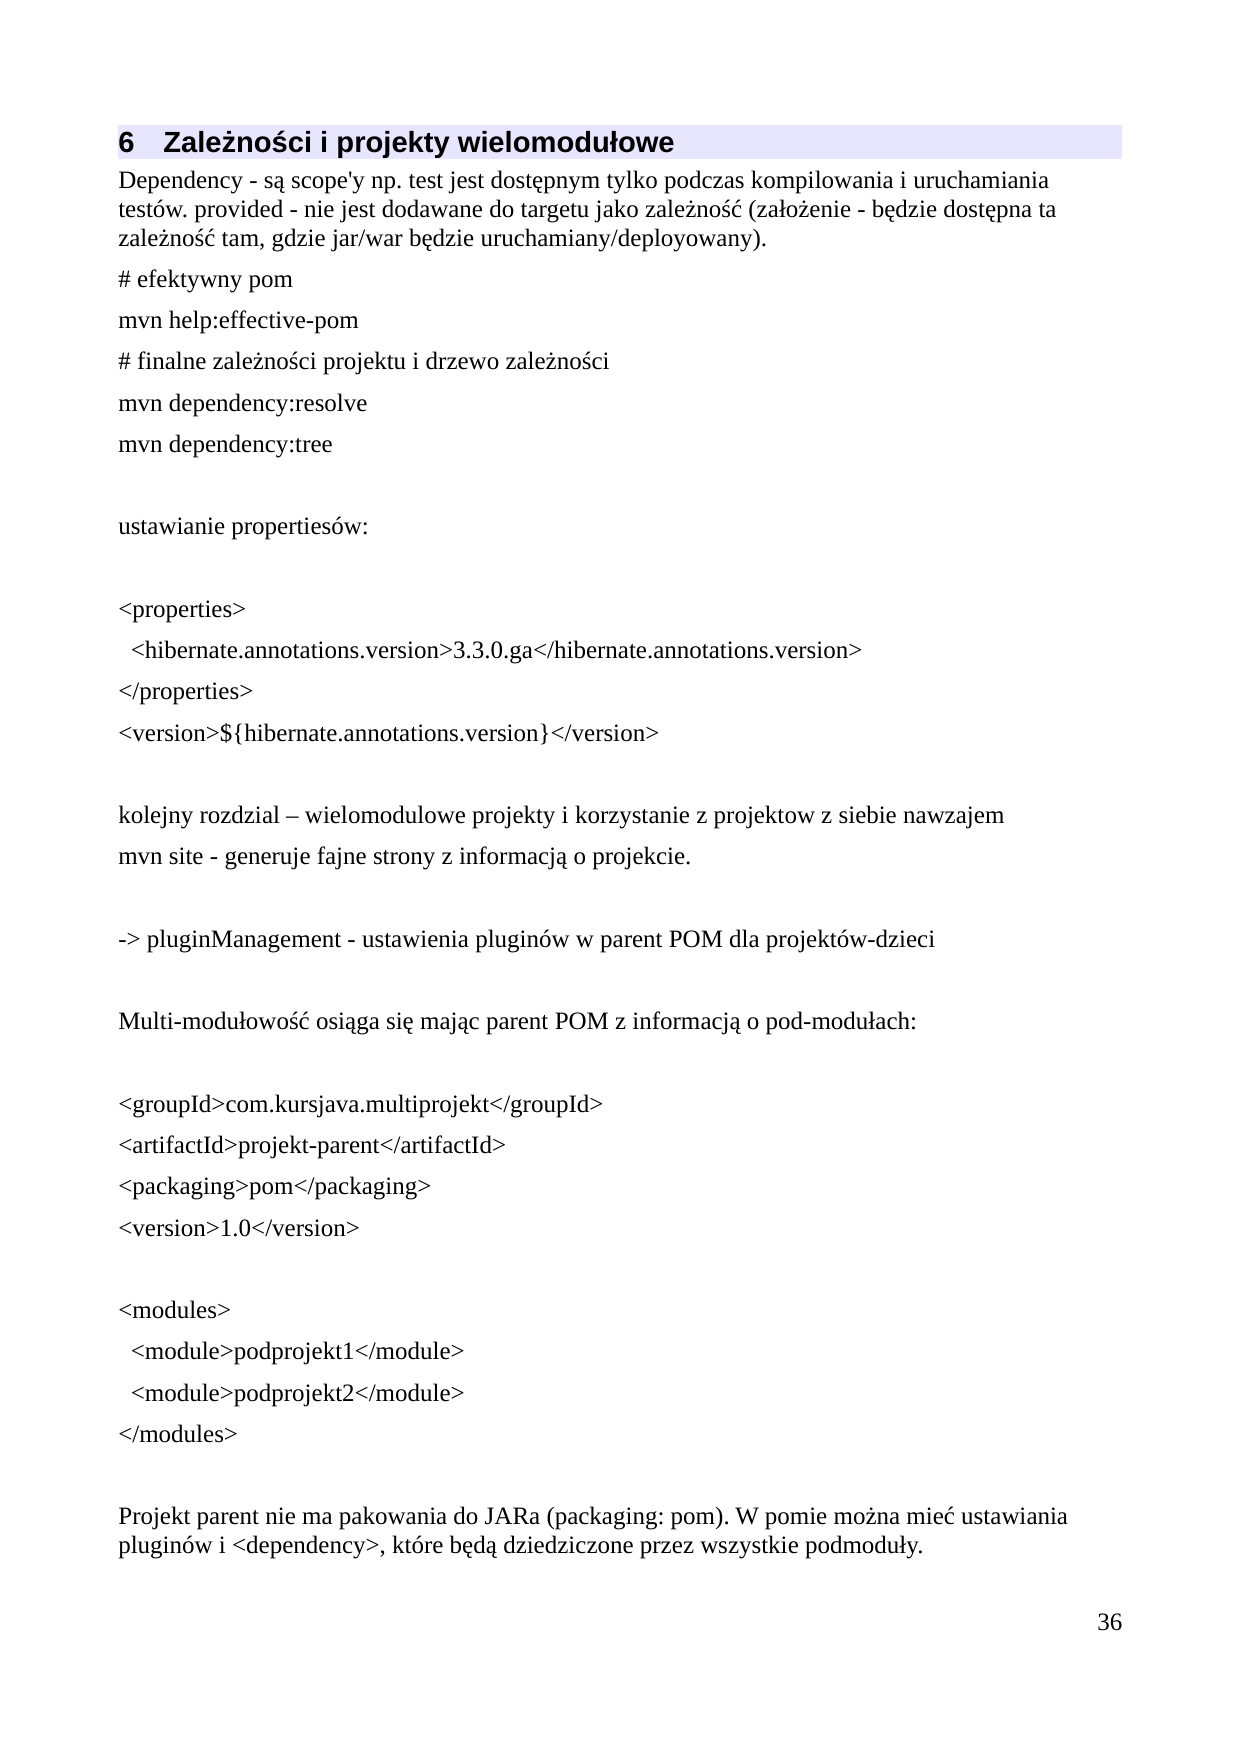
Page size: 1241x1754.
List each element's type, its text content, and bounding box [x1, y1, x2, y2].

text mvn dependency:tree [118, 429, 1122, 458]
text # efektywny pom [118, 264, 1122, 293]
text Projekt parent nie ma pakowania do JARa (packaging: pom). W pomie można mieć ustawiania pluginów i <dependency>, które będą dziedziczone przez wszystkie podmoduły. [118, 1501, 1122, 1559]
text # finalne zależności projektu i drzewo zależności [118, 346, 1122, 375]
text mvn dependency:resolve [118, 388, 1122, 416]
text <version>1.0</version> [118, 1213, 1122, 1241]
text <groupId>com.kursjava.multiprojekt</groupId> [118, 1089, 1122, 1118]
text mvn help:effective-pom [118, 305, 1122, 334]
text <module>podprojekt2</module> [118, 1378, 1122, 1406]
text <properties> [118, 594, 1122, 623]
text <module>podprojekt1</module> [118, 1336, 1122, 1365]
text Multi-modułowość osiąga się mając parent POM z informacją o pod-modułach: [118, 1006, 1122, 1035]
text -> pluginManagement - ustawienia pluginów w parent POM dla projektów-dzieci [118, 924, 1122, 953]
text mvn site - generuje fajne strony z informacją o projekcie. [118, 841, 1122, 870]
text <version>${hibernate.annotations.version}</version> [118, 718, 1122, 746]
text <hibernate.annotations.version>3.3.0.ga</hibernate.annotations.version> [118, 635, 1122, 664]
text kolejny rozdzial – wielomodulowe projekty i korzystanie z projektow z siebie nawzajem [118, 800, 1122, 829]
subtitle Zależności i projekty wielomodułowe [118, 125, 1122, 159]
text <artifactId>projekt-parent</artifactId> [118, 1130, 1122, 1159]
text </modules> [118, 1419, 1122, 1448]
text <modules> [118, 1295, 1122, 1324]
text Dependency - są scope'y np. test jest dostępnym tylko podczas kompilowania i uruchamiania testów. provided - nie jest dodawane do targetu jako zależność (założenie - będzie dostępna ta zależność tam, gdzie jar/war będzie uruchamiany/deployowany). [118, 165, 1122, 251]
text ustawianie propertiesów: [118, 511, 1122, 540]
text </properties> [118, 676, 1122, 705]
text <packaging>pom</packaging> [118, 1171, 1122, 1200]
